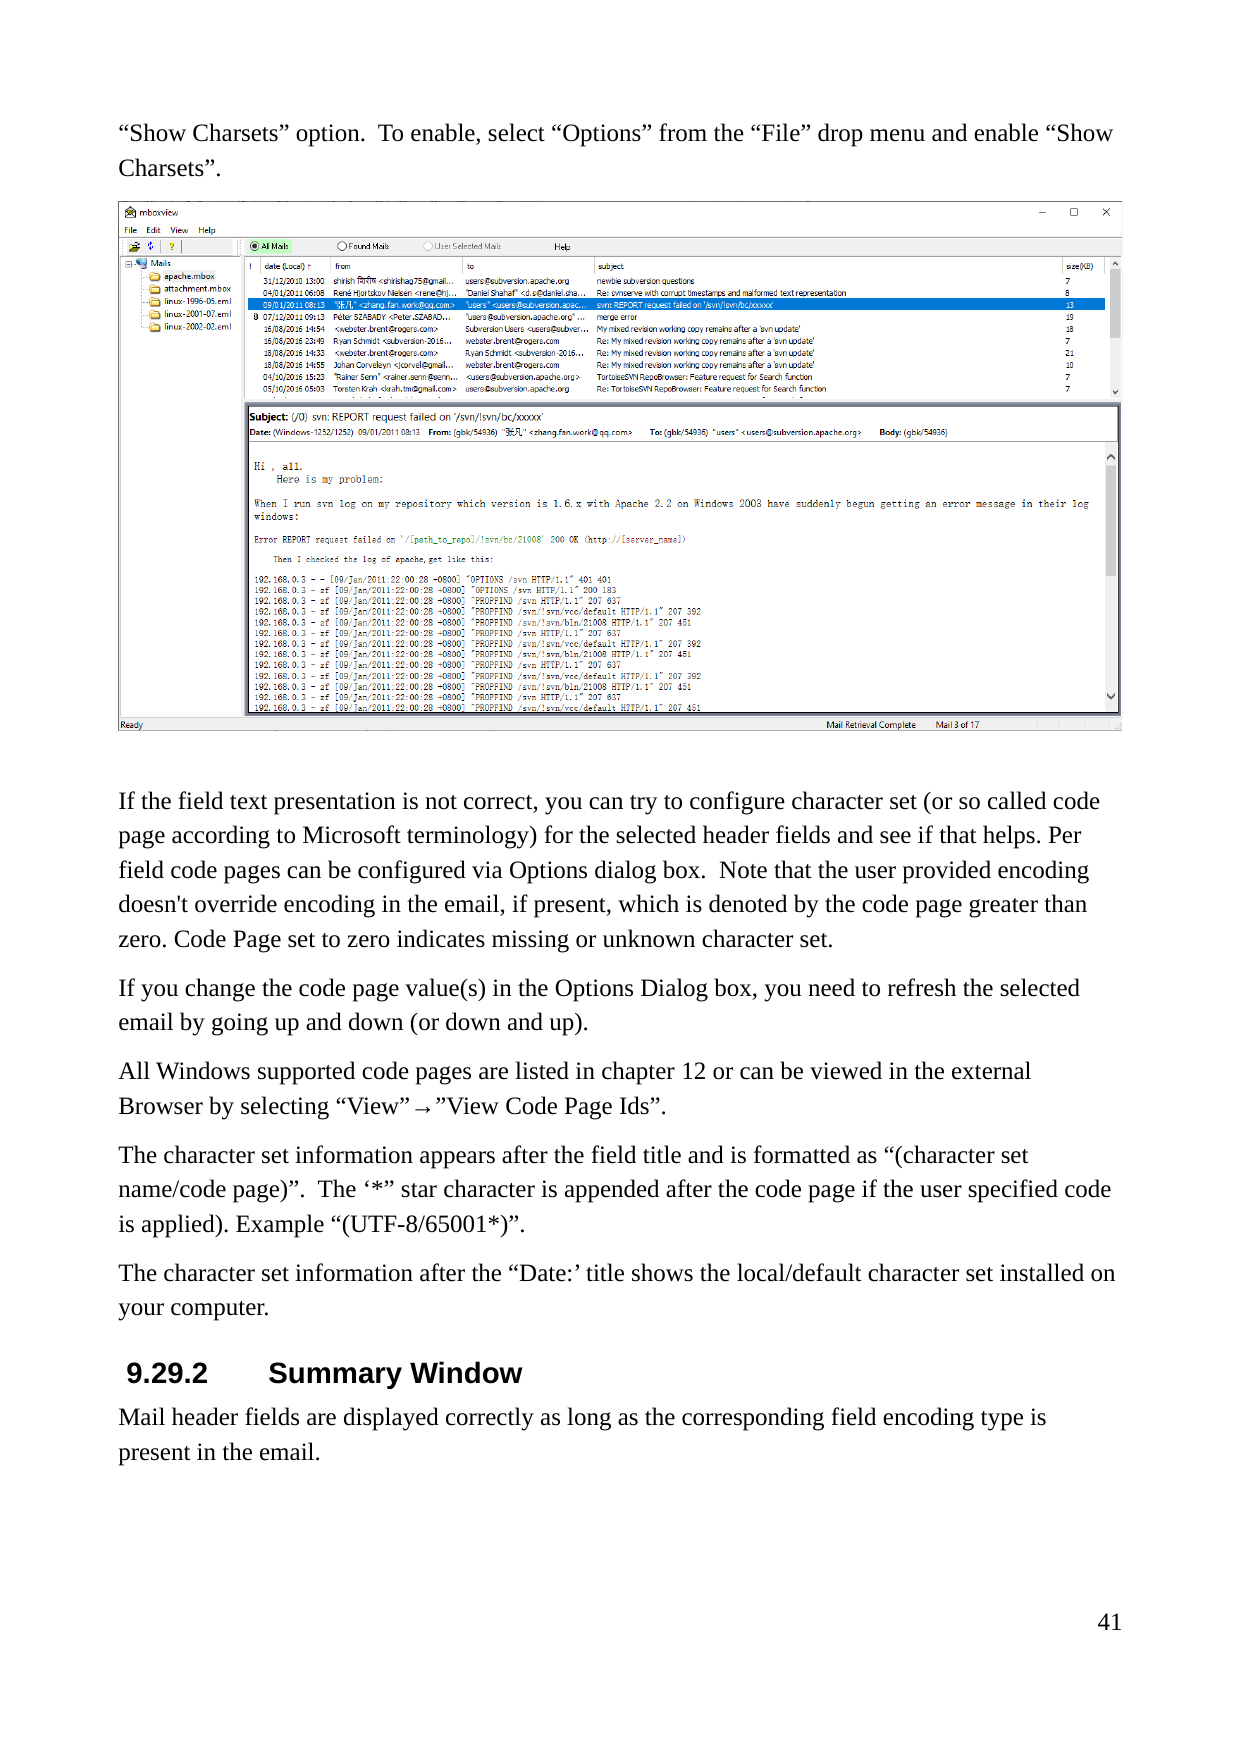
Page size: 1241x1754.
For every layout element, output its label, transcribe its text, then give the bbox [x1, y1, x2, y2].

subtitle Summary Window [118, 1356, 1122, 1390]
text If the field text presentation is not correct, you can try to configure character set (or so called code page according to Microsoft terminology) for the selected header fields and see if that helps. Per field code pages can be configured via Options dialog box. Note that the user provided encoding doesn't override encoding in the email, if present, which is denoted by the code page greater than zero. Code Page set to zero indicates missing or unknown character set. [118, 786, 1122, 952]
text “Show Charsets” option. To enable, select “Options” from the “File” drop menu and enable “Show Charsets”. [118, 118, 1122, 181]
text The character set information after the “Date:’ title shows the local/default character set installed on your computer. [118, 1258, 1122, 1321]
text All Windows supported code pages are listed in chapter 12 or can be viewed in the external Browser by selecting “View”→”View Code Page Ids”. [118, 1056, 1122, 1119]
text If you change the code page value(s) in the Options Dialog box, you need to refresh the selected email by going up and down (or down and up). [118, 973, 1122, 1036]
text Mail header fields are displayed correctly as long as the corresponding field encoding type is present in the email. [118, 1402, 1122, 1466]
text The character set information appears after the field title and is formatted as “(character set name/code page)”. The ‘*” star character is appended after the code page if the user specified code is applied). Example “(UTF-8/65001*)”. [118, 1140, 1122, 1238]
picture [118, 201, 1123, 731]
